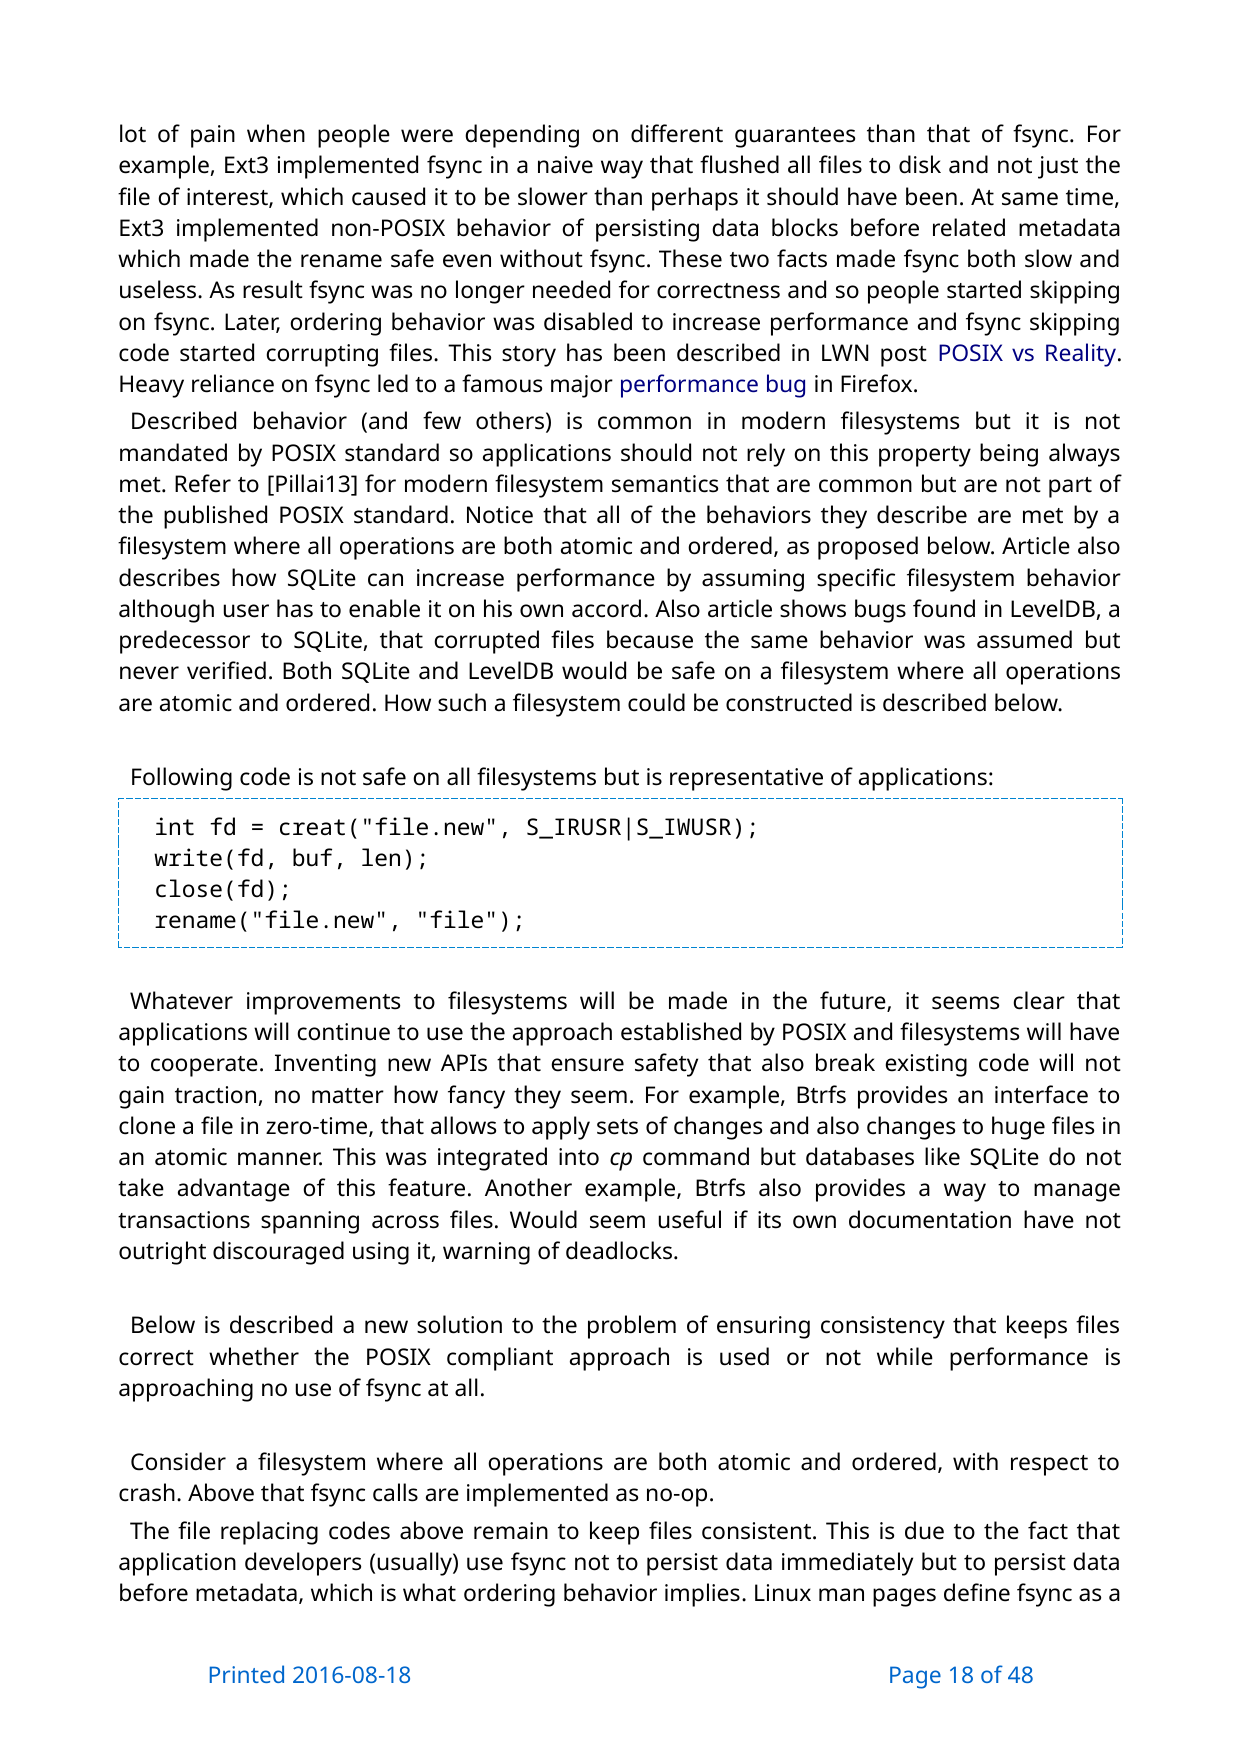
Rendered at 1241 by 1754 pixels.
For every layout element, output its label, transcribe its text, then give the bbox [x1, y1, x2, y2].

text Consider a filesystem where all operations are both atomic and ordered, with respect to crash. Above that fsync calls are implemented as no-op. [118, 1446, 1122, 1509]
text Following code is not safe on all filesystems but is representative of applications: [118, 761, 1122, 792]
text Described behavior (and few others) is common in modern filesystems but it is not mandated by POSIX standard so applications should not rely on this property being always met. Refer to [Pillai13] for modern filesystem semantics that are common but are not part of the published POSIX standard. Notice that all of the behaviors they describe are met by a filesystem where all operations are both atomic and ordered, as proposed below. Article also describes how SQLite can increase performance by assuming specific filesystem behavior although user has to enable it on his own accord. Also article shows bugs found in LevelDB, a predecessor to SQLite, that corrupted files because the same behavior was assumed but never verified. Both SQLite and LevelDB would be safe on a filesystem where all operations are atomic and ordered. How such a filesystem could be constructed is described below. [118, 405, 1122, 718]
text Whatever improvements to filesystems will be made in the future, it seems clear that applications will continue to use the approach established by POSIX and filesystems will have to cooperate. Inventing new APIs that ensure safety that also break existing code will not gain traction, no matter how fancy they seem. For example, Btrfs provides an interface to clone a file in zero-time, that allows to apply sets of changes and also changes to huge files in an atomic manner. This was integrated into cp command but databases like SQLite do not take advantage of this feature. Another example, Btrfs also provides a way to manage transactions spanning across files. Would seem useful if its own documentation have not outright discouraged using it, warning of deadlocks. [118, 985, 1122, 1266]
text rename("file.new", "file"); [118, 892, 1122, 948]
text int fd = creat("file.new", S_IRUSR|S_IWUSR); [118, 798, 1122, 829]
text lot of pain when people were depending on different guarantees than that of fsync. For example, Ext3 implemented fsync in a naive way that flushed all files to disk and not just the file of interest, which caused it to be slower than perhaps it should have been. At same time, Ext3 implemented non-POSIX behavior of persisting data blocks before related metadata which made the rename safe even without fsync. These two facts made fsync both slow and useless. As result fsync was no longer needed for correctness and so people started skipping on fsync. Later, ordering behavior was disabled to increase performance and fsync skipping code started corrupting files. This story has been described in LWN post POSIX vs Reality. Heavy reliance on fsync led to a famous major performance bug in Firefox. [118, 118, 1122, 399]
text The file replacing codes above remain to keep files consistent. This is due to the fact that application developers (usually) use fsync not to persist data immediately but to persist data before metadata, which is what ordering behavior implies. Linux man pages define fsync as a [118, 1514, 1122, 1608]
text close(fd); [118, 861, 1122, 892]
text write(fd, buf, len); [118, 829, 1122, 861]
text Below is described a new solution to the problem of ensuring consistency that keeps files correct whether the POSIX compliant approach is used or not while performance is approaching no use of fsync at all. [118, 1309, 1122, 1403]
